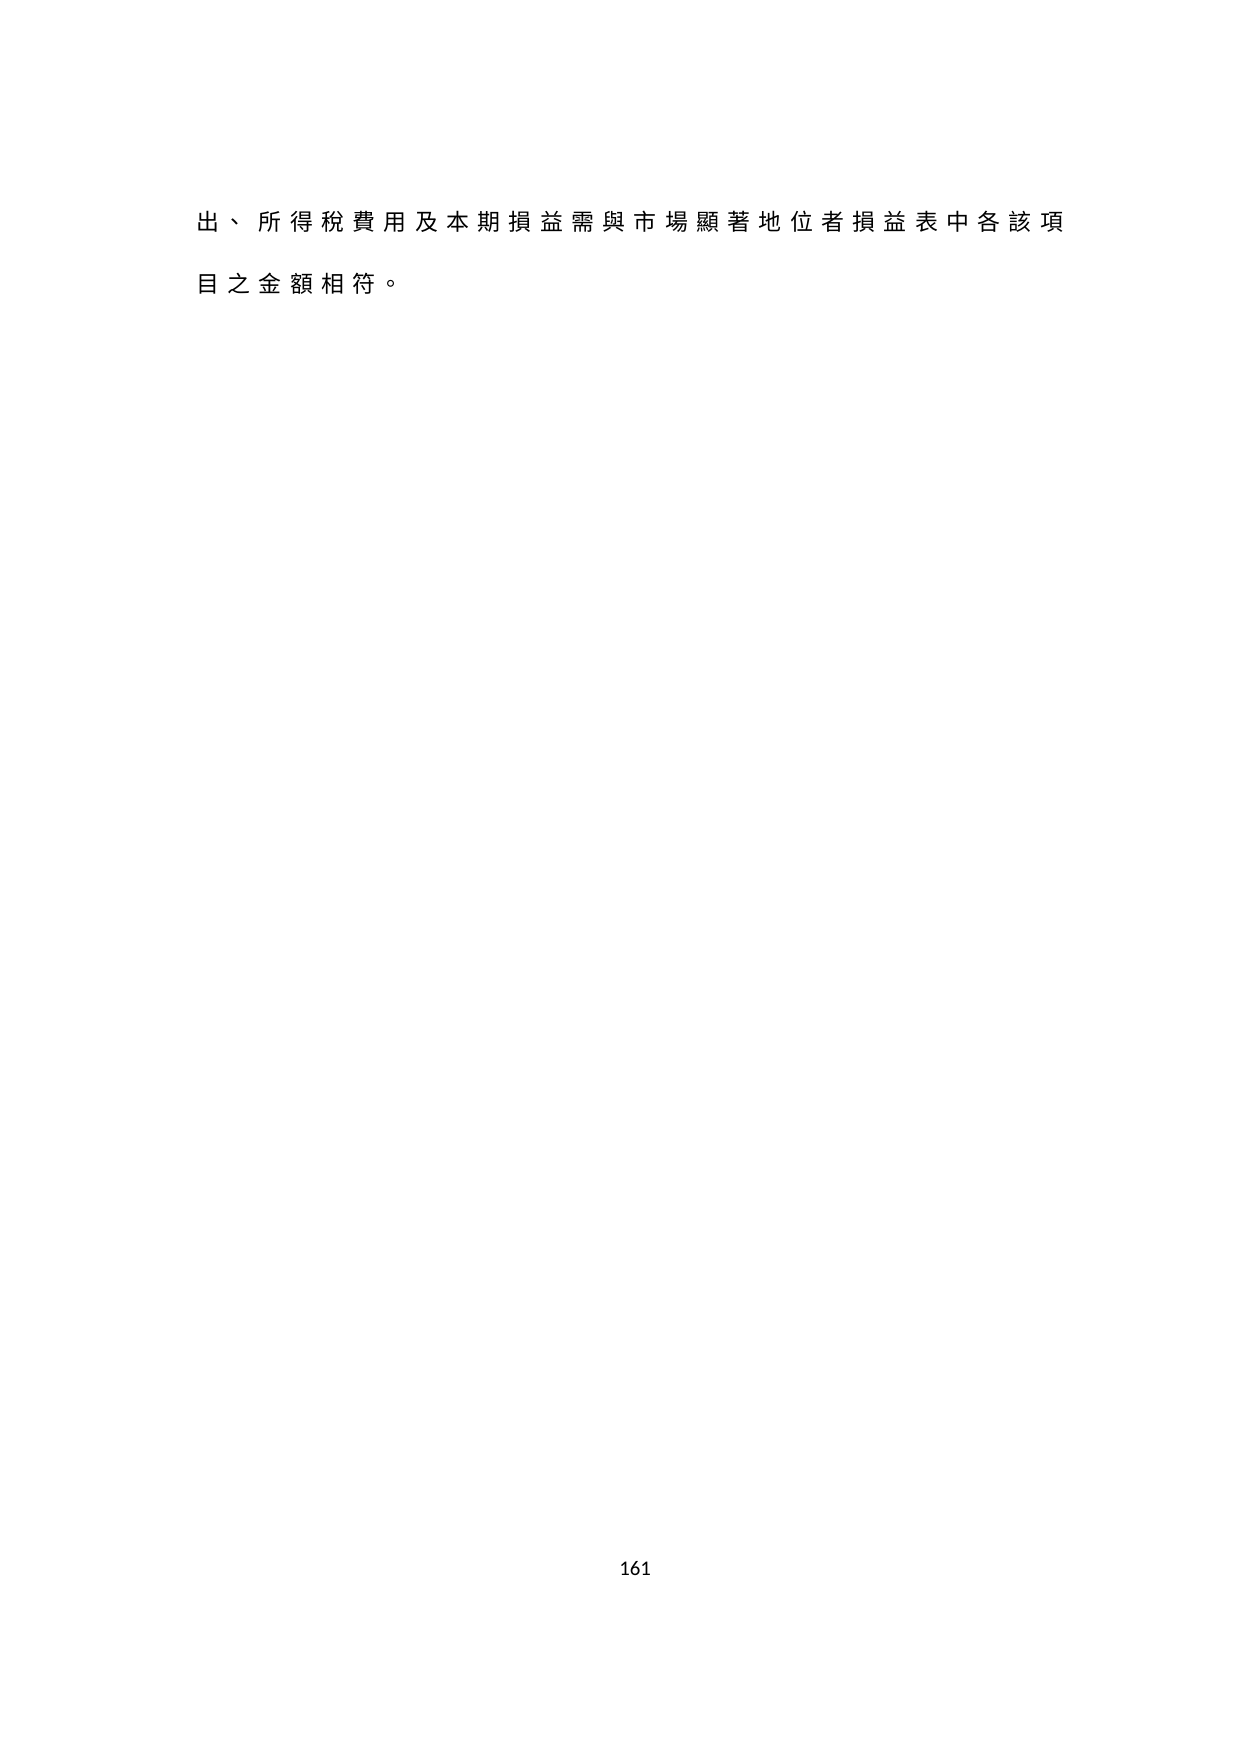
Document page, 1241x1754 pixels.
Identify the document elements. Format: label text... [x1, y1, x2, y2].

table_cell 出、所得稅費用及本期損益需與市場顯著地位者損益表中各該項目之金額相符。 [182, 179, 1088, 304]
